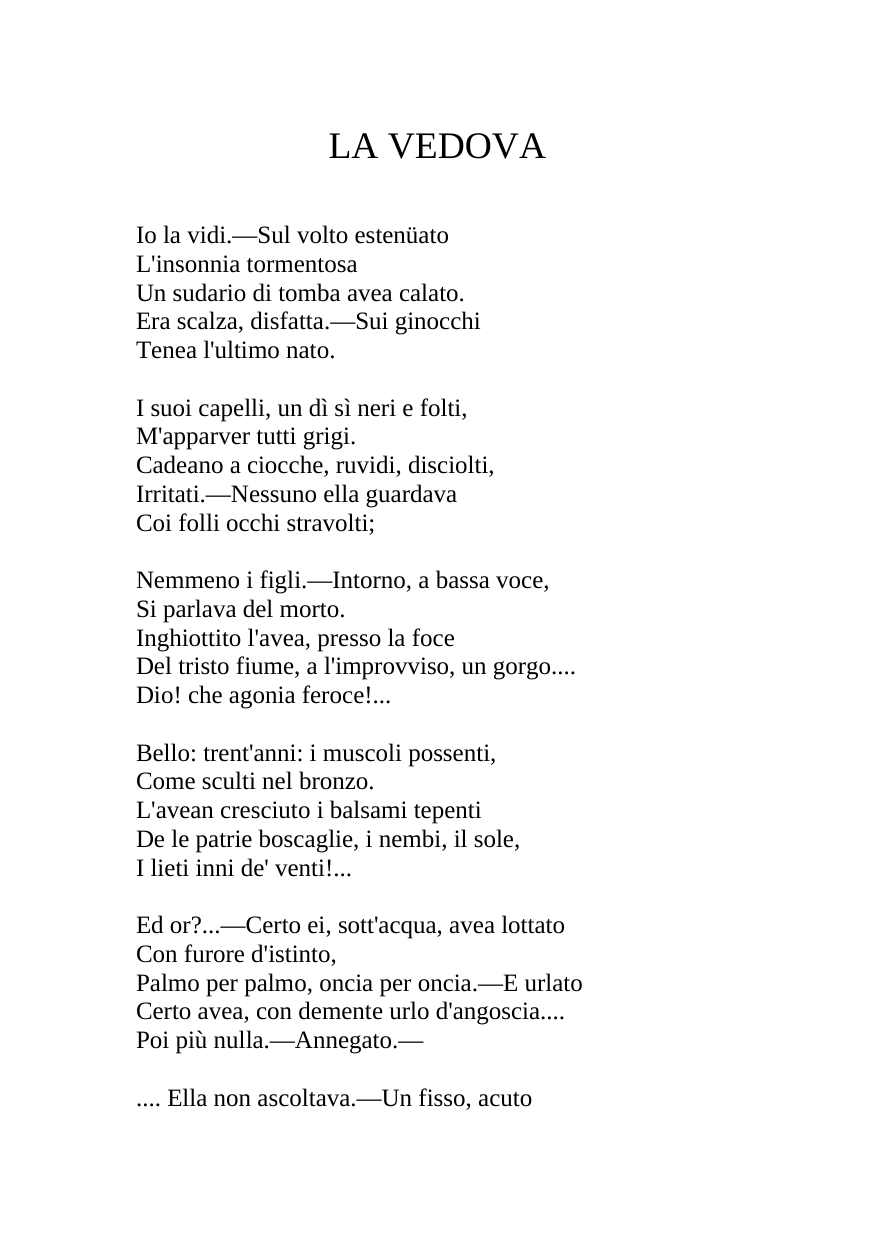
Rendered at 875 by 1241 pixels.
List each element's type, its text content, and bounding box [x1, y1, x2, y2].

text Io la vidi.—Sul volto estenüato [106, 220, 768, 249]
text L'insonnia tormentosa [106, 249, 768, 278]
text I suoi capelli, un dì sì neri e folti, [106, 393, 768, 421]
text Si parlava del morto. [106, 594, 768, 623]
text Bello: trent'anni: i muscoli possenti, [106, 738, 768, 766]
text Del tristo fiume, a l'improvviso, un gorgo.... [106, 651, 768, 680]
text M'apparver tutti grigi. [106, 421, 768, 450]
text Cadeano a ciocche, ruvidi, disciolti, [106, 450, 768, 479]
text Inghiottito l'avea, presso la foce [106, 623, 768, 651]
text Irritati.—Nessuno ella guardava [106, 479, 768, 508]
text Ed or?...—Certo ei, sott'acqua, avea lottato [106, 910, 768, 939]
text Nemmeno i figli.—Intorno, a bassa voce, [106, 565, 768, 594]
text Con furore d'istinto, [106, 939, 768, 968]
text L'avean cresciuto i balsami tepenti [106, 795, 768, 824]
text Dio! che agonia feroce!... [106, 680, 768, 709]
text Certo avea, con demente urlo d'angoscia.... [106, 996, 768, 1025]
text Palmo per palmo, oncia per oncia.—E urlato [106, 968, 768, 996]
text Un sudario di tomba avea calato. [106, 278, 768, 306]
text Era scalza, disfatta.—Sui ginocchi [106, 306, 768, 335]
text De le patrie boscaglie, i nembi, il sole, [106, 824, 768, 853]
text I lieti inni de' venti!... [106, 853, 768, 881]
text Tenea l'ultimo nato. [106, 335, 768, 364]
subtitle LA VEDOVA [106, 124, 768, 167]
text Coi folli occhi stravolti; [106, 508, 768, 536]
text Poi più nulla.—Annegato.— [106, 1025, 768, 1054]
text .... Ella non ascoltava.—Un fisso, acuto [106, 1083, 768, 1111]
text Come sculti nel bronzo. [106, 766, 768, 795]
